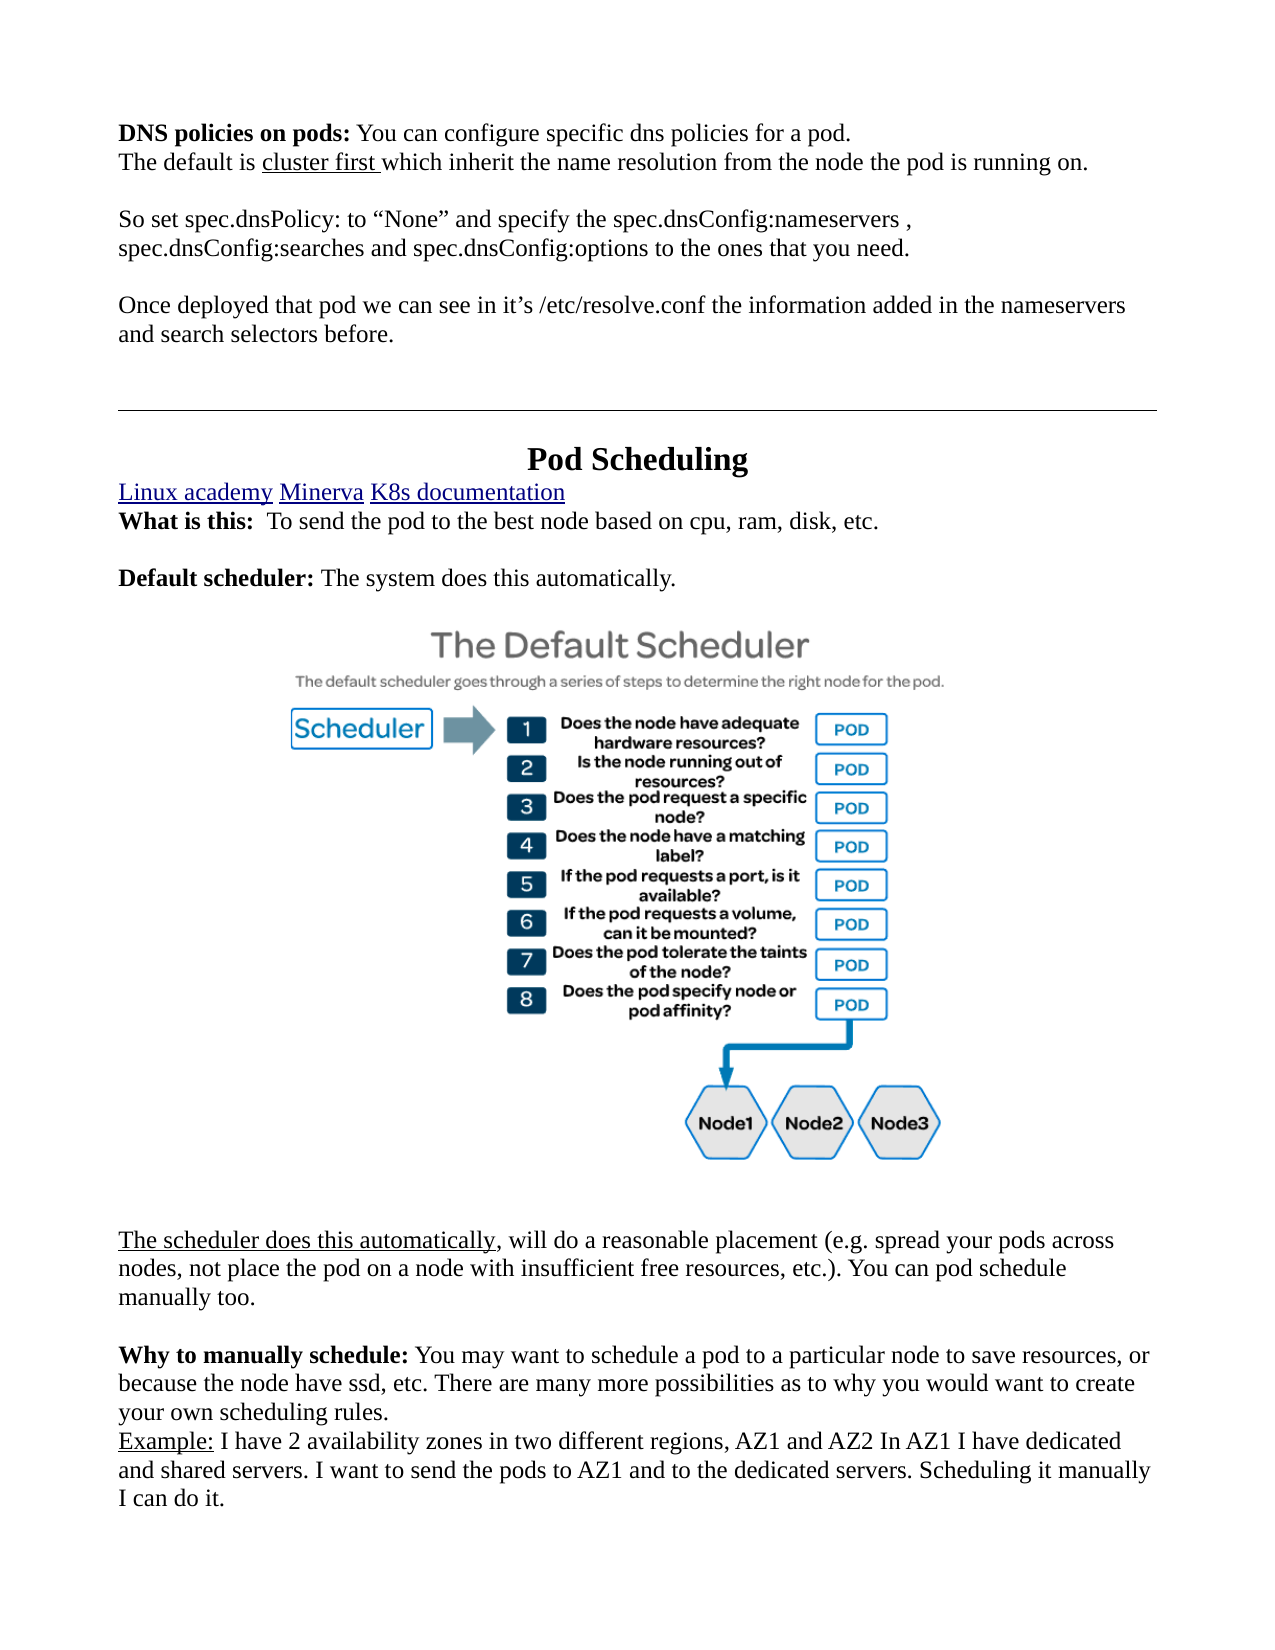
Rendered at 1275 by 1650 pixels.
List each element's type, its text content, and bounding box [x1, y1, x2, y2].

text DNS policies on pods: You can configure specific dns policies for a pod. [118, 118, 1157, 147]
text Default scheduler: The system does this automatically. [118, 563, 1157, 592]
text Linux academy Minerva K8s documentation [118, 477, 1157, 506]
text The scheduler does this automatically, will do a reasonable placement (e.g. spread your pods across nodes, not place the pod on a node with insufficient free resources, etc.). You can pod schedule manually too. [118, 1225, 1157, 1311]
text Pod Scheduling [118, 439, 1157, 477]
text So set spec.dnsPolicy: to “None” and specify the spec.dnsConfig:nameservers , spec.dnsConfig:searches and spec.dnsConfig:options to the ones that you need. [118, 204, 1157, 262]
text Once deployed that pod we can see in it’s /etc/resolve.conf the information added in the nameservers and search selectors before. [118, 291, 1157, 348]
picture [290, 623, 947, 1163]
text Example: I have 2 availability zones in two different regions, AZ1 and AZ2 In AZ1 I have dedicated and shared servers. I want to send the pods to AZ1 and to the dedicated servers. Scheduling it manually I can do it. [118, 1426, 1157, 1512]
text Why to manually schedule: You may want to schedule a pod to a particular node to save resources, or because the node have ssd, etc. There are many more possibilities as to why you would want to create your own scheduling rules. [118, 1340, 1157, 1426]
text The default is cluster first which inherit the name resolution from the node the pod is running on. [118, 147, 1157, 176]
text What is this: To send the pod to the best node based on cpu, ram, disk, etc. [118, 506, 1157, 535]
